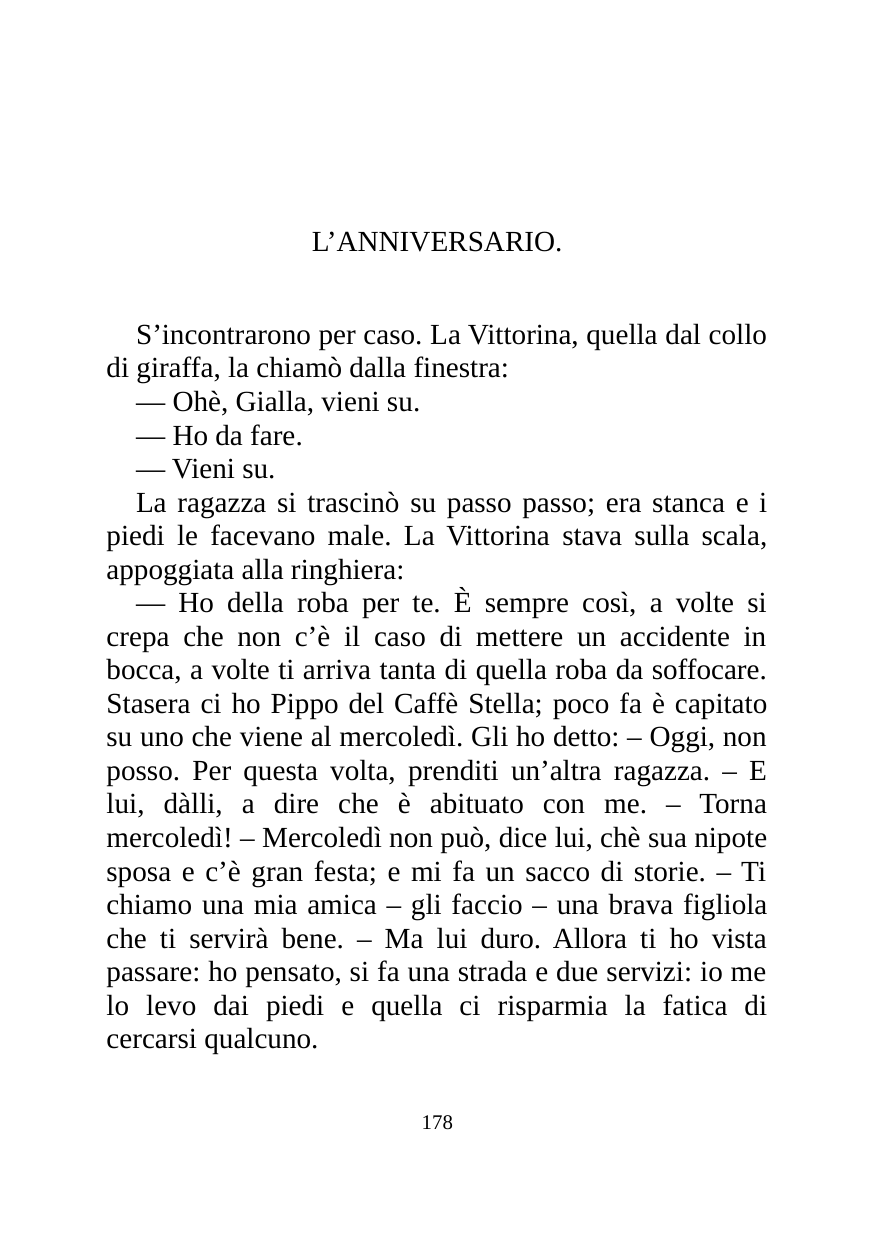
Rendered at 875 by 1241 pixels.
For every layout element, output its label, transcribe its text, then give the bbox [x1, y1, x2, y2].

text — Ohè, Gialla, vieni su. [106, 384, 768, 418]
text L’ANNIVERSARIO. [106, 224, 768, 258]
text — Vieni su. [106, 451, 768, 485]
text — Ho della roba per te. È sempre così, a volte si crepa che non c’è il caso di mettere un accidente in bocca, a volte ti arriva tanta di quella roba da soffocare. Stasera ci ho Pippo del Caffè Stella; poco fa è capitato su uno che viene al mercoledì. Gli ho detto: – Oggi, non posso. Per questa volta, prenditi un’altra ragazza. – E lui, dàlli, a dire che è abituato con me. – Torna mercoledì! – Mercoledì non può, dice lui, chè sua nipote sposa e c’è gran festa; e mi fa un sacco di storie. – Ti chiamo una mia amica – gli faccio – una brava figliola che ti servirà bene. – Ma lui duro. Allora ti ho vista passare: ho pensato, si fa una strada e due servizi: io me lo levo dai piedi e quella ci risparmia la fatica di cercarsi qualcuno. [106, 585, 768, 1055]
text — Ho da fare. [106, 418, 768, 451]
text S’incontrarono per caso. La Vittorina, quella dal collo di giraffa, la chiamò dalla finestra: [106, 317, 768, 384]
text La ragazza si trascinò su passo passo; era stanca e i piedi le facevano male. La Vittorina stava sulla scala, appoggiata alla ringhiera: [106, 485, 768, 585]
